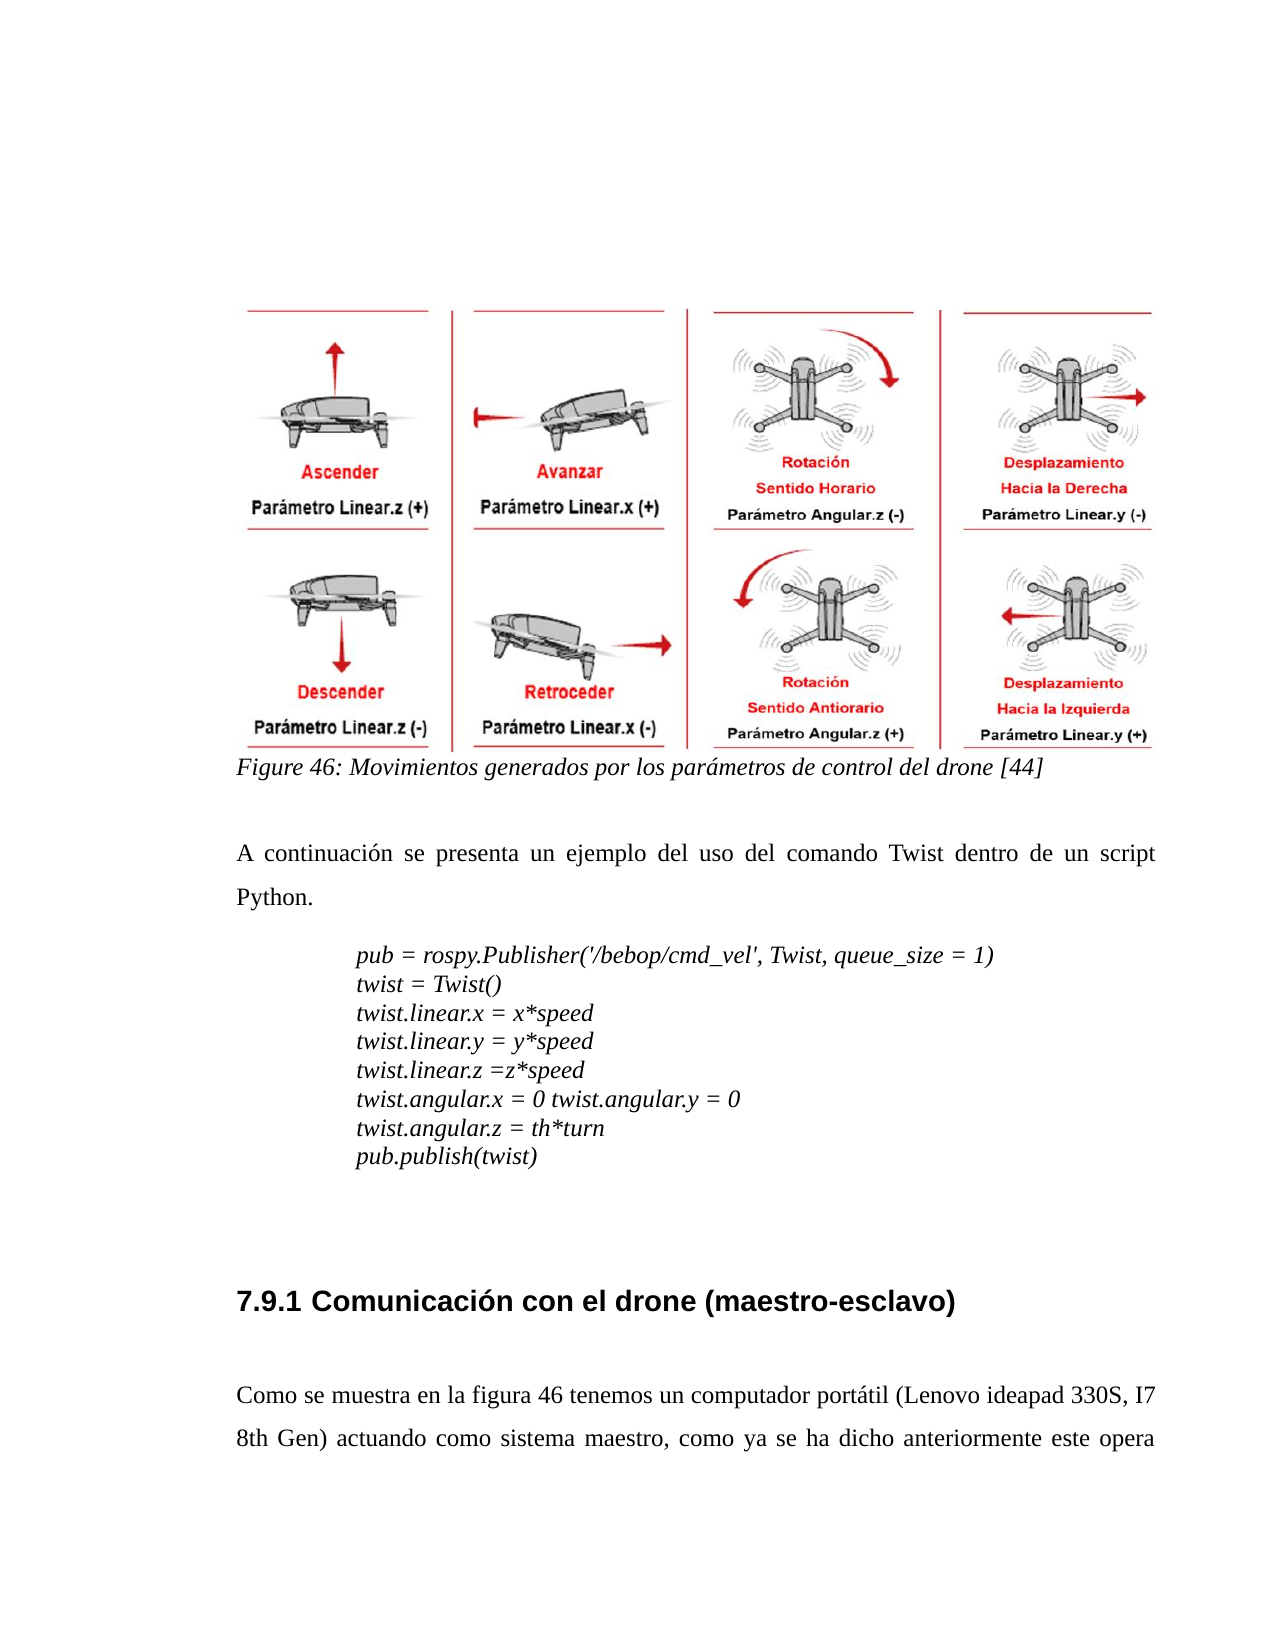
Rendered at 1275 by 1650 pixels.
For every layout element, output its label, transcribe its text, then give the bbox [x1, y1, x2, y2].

text Figure 46: Movimientos generados por los parámetros de control del drone [44] [236, 753, 1157, 781]
text A continuación se presenta un ejemplo del uso del comando Twist dentro de un script Python. [236, 838, 1157, 910]
picture [236, 307, 1157, 753]
subtitle Comunicación con el drone (maestro-esclavo) [236, 1284, 1157, 1318]
text Como se muestra en la figura 46 tenemos un computador portátil (Lenovo ideapad 330S, I7 8th Gen) actuando como sistema maestro, como ya se ha dicho anteriormente este opera [236, 1380, 1157, 1452]
